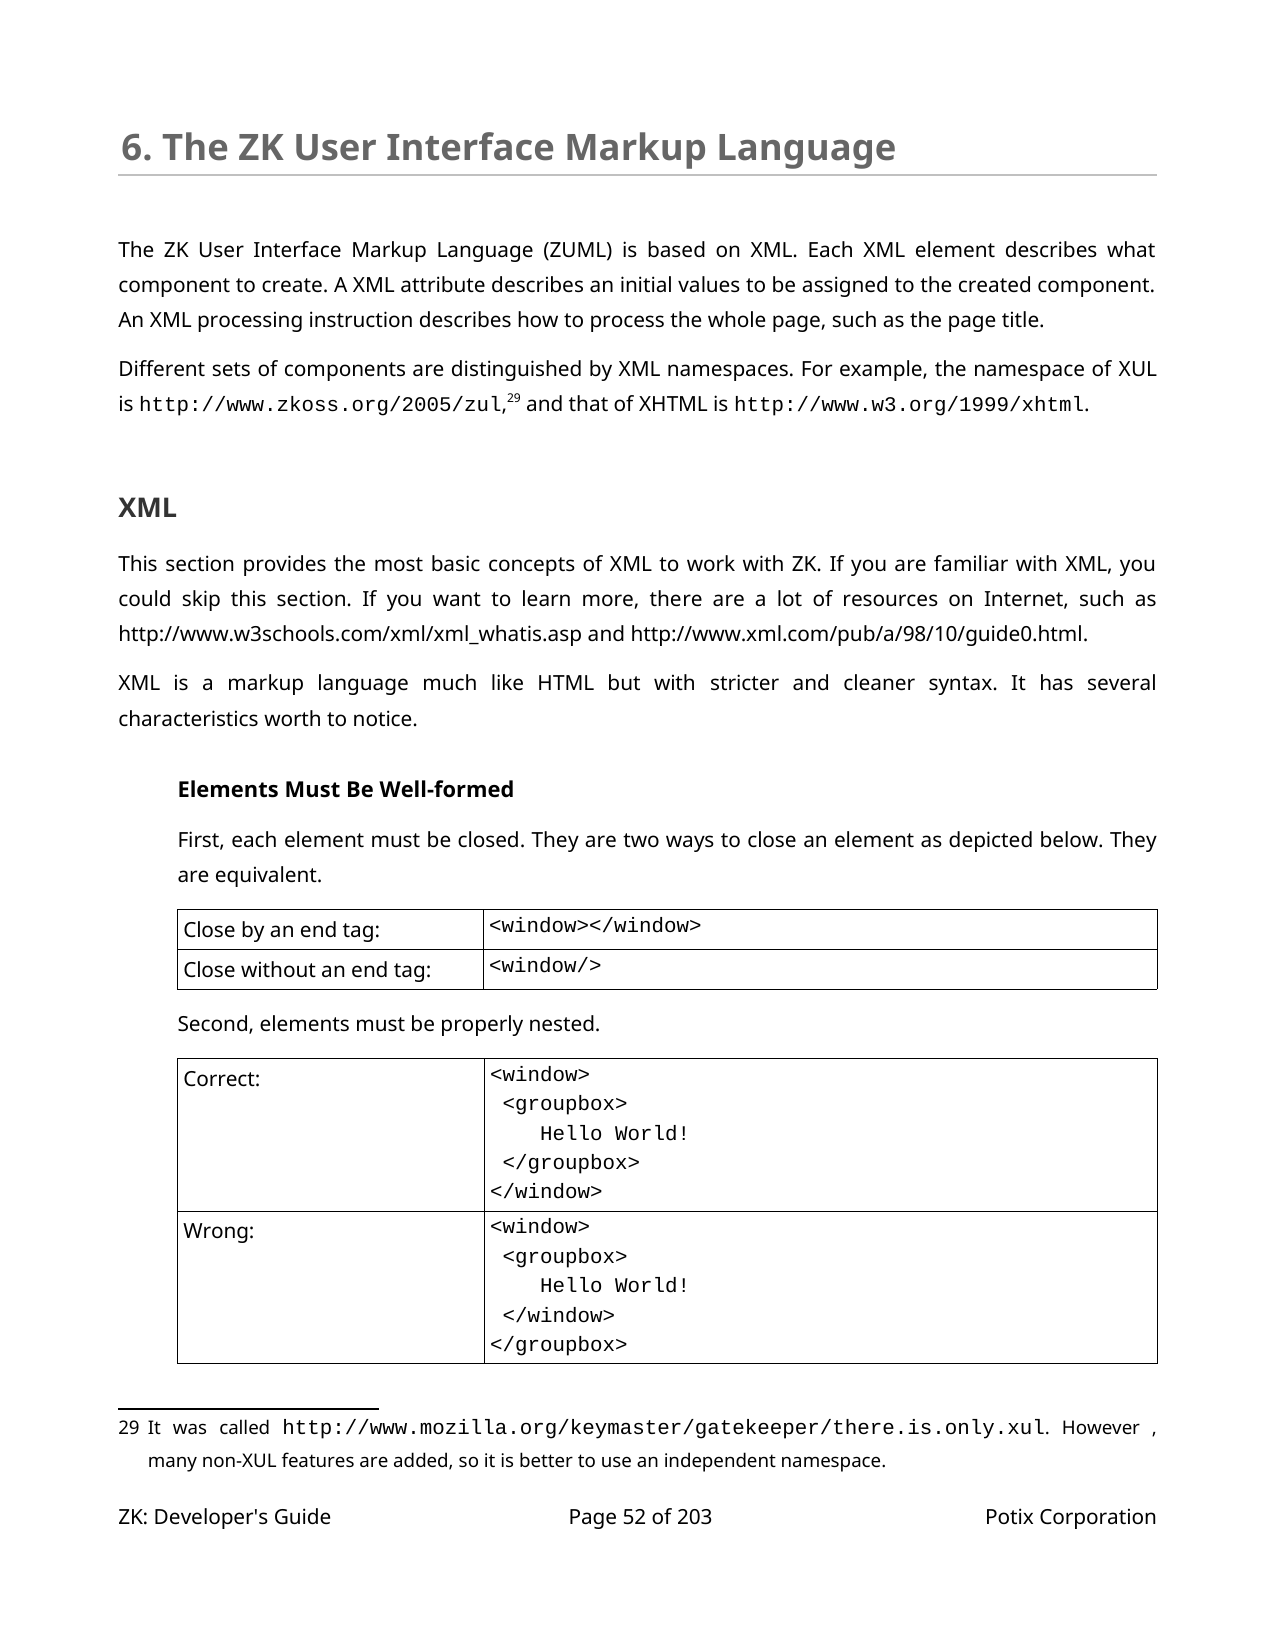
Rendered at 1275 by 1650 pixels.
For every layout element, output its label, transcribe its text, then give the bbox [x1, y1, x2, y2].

table_header <window></window> [484, 910, 1157, 949]
table_header Close by an end tag: [178, 910, 483, 949]
table_header Correct: [178, 1059, 484, 1211]
table_header <window> <groupbox> Hello World! </groupbox> </window> [485, 1059, 1157, 1211]
table_cell <window/> [484, 950, 1157, 989]
text The ZK User Interface Markup Language (ZUML) is based on XML. Each XML element describes what component to create. A XML attribute describes an initial values to be assigned to the created component. An XML processing instruction describes how to process the whole page, such as the page title. [118, 235, 1157, 333]
subtitle XML [118, 489, 1157, 526]
text First, each element must be closed. They are two ways to close an element as depicted below. They are equivalent. [177, 825, 1157, 888]
table_cell Wrong: [178, 1212, 484, 1363]
text XML is a markup language much like HTML but with stricter and cleaner syntax. It has several characteristics worth to notice. [118, 668, 1157, 732]
table_cell <window> <groupbox> Hello World! </window> </groupbox> [485, 1212, 1157, 1363]
text Different sets of components are distinguished by XML namespaces. For example, the namespace of XUL is http://www.zkoss.org/2005/zul, and that of XHTML is http://www.w3.org/1999/xhtml. [118, 354, 1157, 418]
text Second, elements must be properly nested. [177, 1009, 1157, 1038]
subtitle 6. The ZK User Interface Markup Language [118, 118, 1157, 174]
text It was called http://www.mozilla.org/keymaster/gatekeeper/there.is.only.xul. However , many non-XUL features are added, so it is better to use an independent namespace. [118, 1415, 1157, 1473]
text This section provides the most basic concepts of XML to work with ZK. If you are familiar with XML, you could skip this section. If you want to learn more, there are a lot of resources on Internet, such as http://www.w3schools.com/xml/xml_whatis.asp and http://www.xml.com/pub/a/98/10/guide0.html. [118, 549, 1157, 648]
subtitle Elements Must Be Well-formed [177, 774, 1157, 804]
table_cell Close without an end tag: [178, 950, 483, 989]
